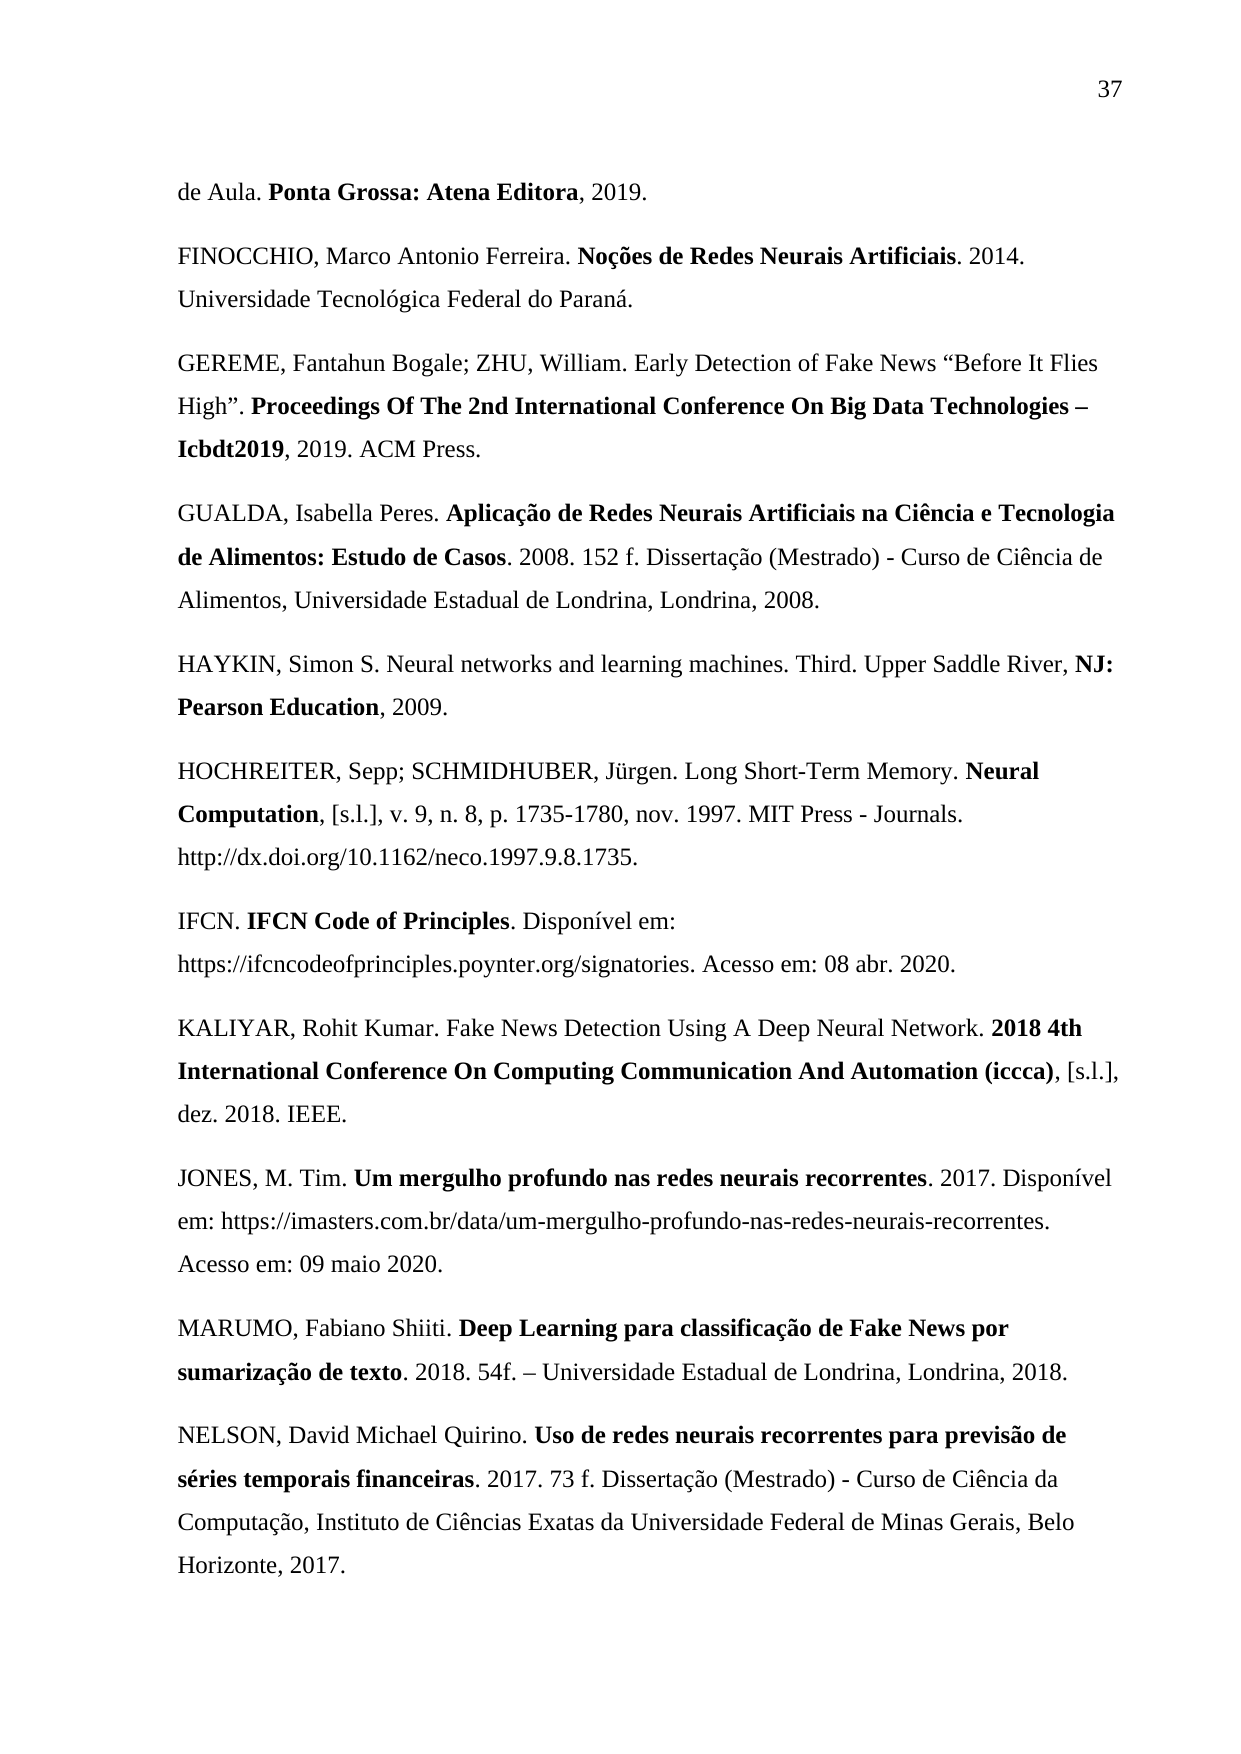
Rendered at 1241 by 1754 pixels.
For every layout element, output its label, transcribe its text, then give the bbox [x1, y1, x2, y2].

text IFCN. IFCN Code of Principles. Disponível em: https://ifcncodeofprinciples.poynter.org/signatories. Acesso em: 08 abr. 2020. [177, 906, 1122, 978]
text KALIYAR, Rohit Kumar. Fake News Detection Using A Deep Neural Network. 2018 4th International Conference On Computing Communication And Automation (iccca), [s.l.], dez. 2018. IEEE. [177, 1013, 1122, 1128]
text FINOCCHIO, Marco Antonio Ferreira. Noções de Redes Neurais Artificiais. 2014. Universidade Tecnológica Federal do Paraná. [177, 241, 1122, 313]
text JONES, M. Tim. Um mergulho profundo nas redes neurais recorrentes. 2017. Disponível em: https://imasters.com.br/data/um-mergulho-profundo-nas-redes-neurais-recorrentes. Acesso em: 09 maio 2020. [177, 1163, 1122, 1278]
text HOCHREITER, Sepp; SCHMIDHUBER, Jürgen. Long Short-Term Memory. Neural Computation, [s.l.], v. 9, n. 8, p. 1735-1780, nov. 1997. MIT Press - Journals. http://dx.doi.org/10.1162/neco.1997.9.8.1735. [177, 756, 1122, 871]
text GEREME, Fantahun Bogale; ZHU, William. Early Detection of Fake News “Before It Flies High”. Proceedings Of The 2nd International Conference On Big Data Technologies – Icbdt2019, 2019. ACM Press. [177, 348, 1122, 463]
text de Aula. Ponta Grossa: Atena Editora, 2019. [177, 177, 1122, 206]
text GUALDA, Isabella Peres. Aplicação de Redes Neurais Artificiais na Ciência e Tecnologia de Alimentos: Estudo de Casos. 2008. 152 f. Dissertação (Mestrado) - Curso de Ciência de Alimentos, Universidade Estadual de Londrina, Londrina, 2008. [177, 498, 1122, 613]
text HAYKIN, Simon S. Neural networks and learning machines. Third. Upper Saddle River, NJ: Pearson Education, 2009. [177, 649, 1122, 721]
text MARUMO, Fabiano Shiiti. Deep Learning para classificação de Fake News por sumarização de texto. 2018. 54f. – Universidade Estadual de Londrina, Londrina, 2018. [177, 1313, 1122, 1385]
text NELSON, David Michael Quirino. Uso de redes neurais recorrentes para previsão de séries temporais financeiras. 2017. 73 f. Dissertação (Mestrado) - Curso de Ciência da Computação, Instituto de Ciências Exatas da Universidade Federal de Minas Gerais, Belo Horizonte, 2017. [177, 1421, 1122, 1579]
